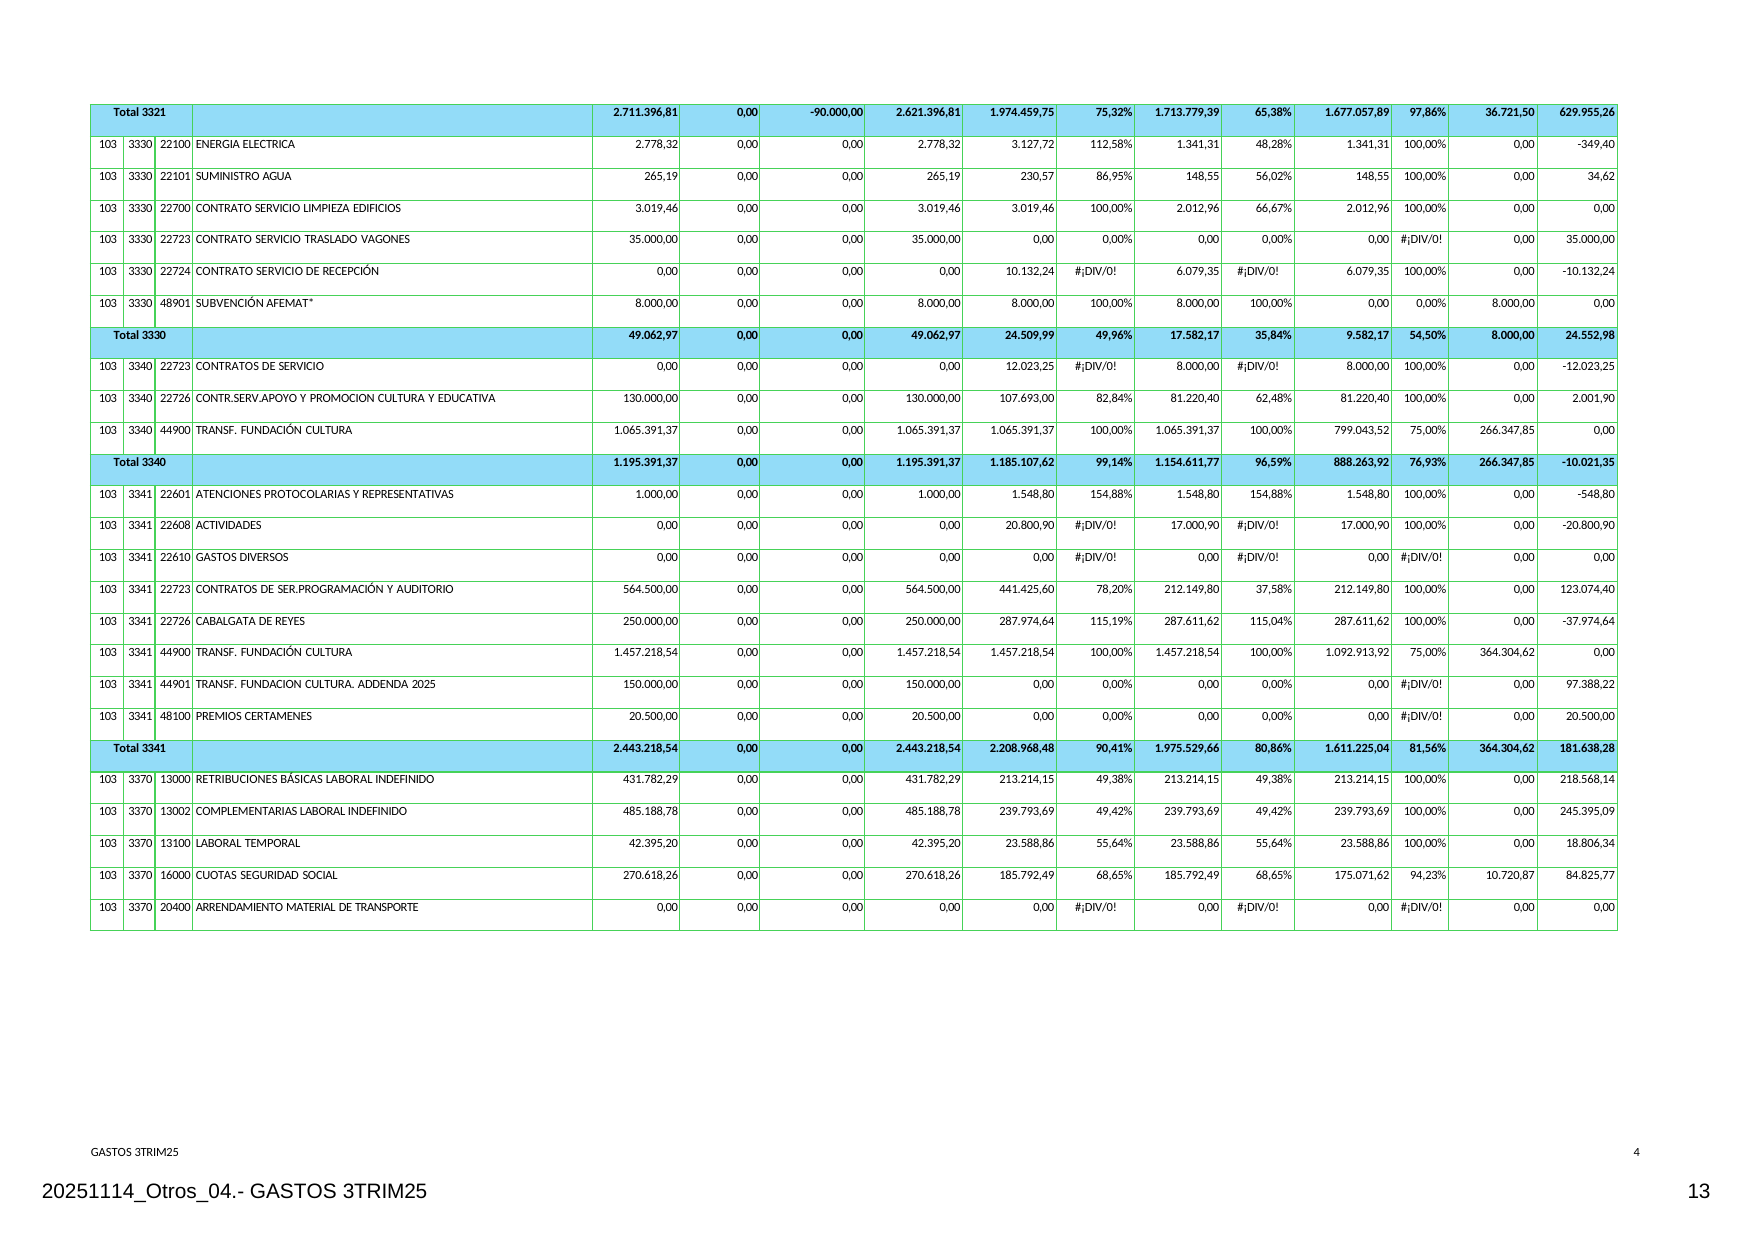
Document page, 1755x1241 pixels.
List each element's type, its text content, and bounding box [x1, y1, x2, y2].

table_cell 0,00 [1449, 614, 1537, 644]
table_cell 213.214,15 [1135, 773, 1221, 803]
table_cell 100,00% [1392, 582, 1448, 613]
table_cell 49,42% [1057, 804, 1134, 835]
table_cell 0,00 [680, 582, 759, 613]
table_cell COMPLEMENTARIAS LABORAL INDEFINIDO [193, 804, 592, 835]
table_cell 100,00% [1392, 804, 1448, 835]
table_cell 239.793,69 [963, 804, 1056, 835]
table_cell 0,00 [760, 359, 864, 390]
table_cell 0,00 [1538, 645, 1617, 676]
table_cell 24.552,98 [1538, 328, 1617, 358]
table_cell #¡DIV/0! [1057, 518, 1134, 549]
table_cell 1.611.225,04 [1295, 741, 1391, 771]
table_cell 8.000,00 [865, 296, 962, 327]
table_cell 3330 [124, 201, 154, 231]
table_cell 270.618,26 [593, 868, 679, 898]
table_cell 1.548,80 [1295, 486, 1391, 517]
table_cell 36.721,50 [1449, 105, 1537, 136]
table_cell #¡DIV/0! [1222, 264, 1294, 295]
table_cell -12.023,25 [1538, 359, 1617, 390]
table_cell 3370 [124, 804, 154, 835]
table_cell 2.778,32 [593, 137, 679, 168]
table_cell 154,88% [1222, 486, 1294, 517]
table_cell 103 [91, 804, 123, 835]
table_cell 18.806,34 [1538, 836, 1617, 867]
table_cell 0,00% [1057, 232, 1134, 263]
table_cell 103 [91, 423, 123, 454]
table_cell 218.568,14 [1538, 773, 1617, 803]
table_cell 0,00 [680, 359, 759, 390]
table_cell 1.457.218,54 [963, 645, 1056, 676]
table_cell 0,00 [760, 423, 864, 454]
table_cell 103 [91, 296, 123, 327]
table_cell 100,00% [1392, 391, 1448, 422]
table_cell 34,62 [1538, 169, 1617, 199]
table_cell 3330 [124, 137, 154, 168]
table_cell 44900 [156, 423, 192, 454]
table_cell 629.955,26 [1538, 105, 1617, 136]
table_cell 6.079,35 [1295, 264, 1391, 295]
table_cell 0,00 [1135, 677, 1221, 708]
table_cell 2.001,90 [1538, 391, 1617, 422]
table_cell 86,95% [1057, 169, 1134, 199]
table_cell 3341 [124, 486, 154, 517]
table_cell 12.023,25 [963, 359, 1056, 390]
table_cell #¡DIV/0! [1057, 550, 1134, 581]
table_cell 0,00 [865, 359, 962, 390]
table_cell -10.132,24 [1538, 264, 1617, 295]
table_cell 8.000,00 [1135, 359, 1221, 390]
table_cell 0,00 [760, 328, 864, 358]
table_cell 230,57 [963, 169, 1056, 199]
table_cell -10.021,35 [1538, 455, 1617, 485]
table_cell 23.588,86 [1135, 836, 1221, 867]
table_cell ARRENDAMIENTO MATERIAL DE TRANSPORTE [193, 900, 592, 930]
table_cell 0,00 [760, 201, 864, 231]
table_cell 266.347,85 [1449, 423, 1537, 454]
table_cell 0,00 [1538, 201, 1617, 231]
table_cell [193, 105, 592, 136]
table_cell 0,00 [760, 677, 864, 708]
table_cell 22723 [156, 232, 192, 263]
table_cell 148,55 [1295, 169, 1391, 199]
table_cell 150.000,00 [593, 677, 679, 708]
table_cell 103 [91, 677, 123, 708]
table_cell 68,65% [1222, 868, 1294, 898]
table_cell 10.132,24 [963, 264, 1056, 295]
table_cell 22700 [156, 201, 192, 231]
table_cell 103 [91, 137, 123, 168]
table_cell GASTOS DIVERSOS [193, 550, 592, 581]
table_cell 3370 [124, 773, 154, 803]
table_cell 564.500,00 [865, 582, 962, 613]
table_cell 22723 [156, 359, 192, 390]
table_cell 1.195.391,37 [865, 455, 962, 485]
table_cell 103 [91, 645, 123, 676]
table_cell 3341 [124, 614, 154, 644]
table_cell 17.582,17 [1135, 328, 1221, 358]
table_cell #¡DIV/0! [1057, 264, 1134, 295]
table_cell 1.457.218,54 [1135, 645, 1221, 676]
table_cell 100,00% [1392, 201, 1448, 231]
table_cell 0,00 [963, 677, 1056, 708]
table_cell #¡DIV/0! [1222, 900, 1294, 930]
table_cell 0,00 [680, 550, 759, 581]
table_cell 49,38% [1057, 773, 1134, 803]
table_cell 0,00 [760, 773, 864, 803]
table_cell 0,00 [1449, 518, 1537, 549]
table_cell 0,00 [1449, 582, 1537, 613]
table_cell 103 [91, 709, 123, 740]
table_cell 112,58% [1057, 137, 1134, 168]
table_cell 185.792,49 [963, 868, 1056, 898]
table_cell 265,19 [865, 169, 962, 199]
table_cell 10.720,87 [1449, 868, 1537, 898]
table_cell 3341 [124, 677, 154, 708]
table_cell 90,41% [1057, 741, 1134, 771]
table_cell 0,00 [1135, 550, 1221, 581]
table_cell 22726 [156, 614, 192, 644]
table_cell 1.065.391,37 [1135, 423, 1221, 454]
table_cell 0,00 [1538, 423, 1617, 454]
table_cell 3340 [124, 391, 154, 422]
table_cell 1.000,00 [593, 486, 679, 517]
table_cell 3.019,46 [963, 201, 1056, 231]
table_cell 0,00 [1538, 550, 1617, 581]
table_cell 0,00% [1392, 296, 1448, 327]
table_cell 0,00 [760, 296, 864, 327]
table_cell 888.263,92 [1295, 455, 1391, 485]
table_cell CONTR.SERV.APOYO Y PROMOCION CULTURA Y EDUCATIVA [193, 391, 592, 422]
table_cell 1.154.611,77 [1135, 455, 1221, 485]
table_cell 485.188,78 [865, 804, 962, 835]
table_cell 0,00% [1222, 232, 1294, 263]
table_cell 239.793,69 [1135, 804, 1221, 835]
table_cell 0,00 [680, 836, 759, 867]
table_cell 8.000,00 [1449, 328, 1537, 358]
table_cell 55,64% [1222, 836, 1294, 867]
table_cell 97.388,22 [1538, 677, 1617, 708]
table_cell 8.000,00 [963, 296, 1056, 327]
table_cell 81,56% [1392, 741, 1448, 771]
table_cell 6.079,35 [1135, 264, 1221, 295]
table_cell [193, 455, 592, 485]
table_cell 3330 [124, 296, 154, 327]
table_cell 287.611,62 [1295, 614, 1391, 644]
table_cell 62,48% [1222, 391, 1294, 422]
table_cell #¡DIV/0! [1222, 518, 1294, 549]
table_cell 265,19 [593, 169, 679, 199]
table_cell 22101 [156, 169, 192, 199]
table_cell 81.220,40 [1135, 391, 1221, 422]
table_cell 56,02% [1222, 169, 1294, 199]
table_cell 0,00 [1295, 550, 1391, 581]
table_cell 0,00 [1449, 232, 1537, 263]
table_cell 100,00% [1392, 169, 1448, 199]
table_cell 0,00 [760, 169, 864, 199]
table_cell 0,00 [760, 614, 864, 644]
table_cell 3341 [124, 518, 154, 549]
table_cell 0,00% [1057, 677, 1134, 708]
table_cell 97,86% [1392, 105, 1448, 136]
table_cell 154,88% [1057, 486, 1134, 517]
table_cell 0,00 [760, 868, 864, 898]
table_cell 431.782,29 [593, 773, 679, 803]
table_cell 0,00 [680, 391, 759, 422]
table_cell 0,00 [680, 169, 759, 199]
table_cell LABORAL TEMPORAL [193, 836, 592, 867]
table_cell 22601 [156, 486, 192, 517]
table_cell 0,00 [1295, 232, 1391, 263]
table_cell 35,84% [1222, 328, 1294, 358]
table_cell 0,00 [1449, 677, 1537, 708]
table_cell 35.000,00 [1538, 232, 1617, 263]
table_cell 0,00 [1449, 137, 1537, 168]
table_cell 8.000,00 [1295, 359, 1391, 390]
table_cell -37.974,64 [1538, 614, 1617, 644]
table_cell CONTRATO SERVICIO DE RECEPCIÓN [193, 264, 592, 295]
table_cell 0,00 [1449, 900, 1537, 930]
table_cell 0,00 [760, 264, 864, 295]
table_cell Total 3330 [91, 328, 192, 358]
table_cell RETRIBUCIONES BÁSICAS LABORAL INDEFINIDO [193, 773, 592, 803]
table_cell #¡DIV/0! [1222, 359, 1294, 390]
table_cell 212.149,80 [1295, 582, 1391, 613]
table_cell SUBVENCIÓN AFEMAT* [193, 296, 592, 327]
table_cell #¡DIV/0! [1392, 709, 1448, 740]
table_cell 100,00% [1392, 836, 1448, 867]
table_cell CABALGATA DE REYES [193, 614, 592, 644]
table_cell 0,00 [1449, 804, 1537, 835]
table_cell 0,00 [760, 582, 864, 613]
table_cell 49.062,97 [865, 328, 962, 358]
table_cell [193, 741, 592, 771]
table_cell 0,00 [680, 328, 759, 358]
table_cell 485.188,78 [593, 804, 679, 835]
table_cell 76,93% [1392, 455, 1448, 485]
table_cell 81.220,40 [1295, 391, 1391, 422]
table_cell 22610 [156, 550, 192, 581]
table_cell 13100 [156, 836, 192, 867]
table_cell 20.500,00 [1538, 709, 1617, 740]
table_cell 0,00 [1449, 836, 1537, 867]
table_cell 0,00 [680, 518, 759, 549]
table_cell 23.588,86 [963, 836, 1056, 867]
table_cell 0,00 [1449, 201, 1537, 231]
table_cell 2.443.218,54 [593, 741, 679, 771]
table_cell 8.000,00 [1449, 296, 1537, 327]
table_cell 0,00 [1449, 169, 1537, 199]
table_cell 0,00 [1449, 550, 1537, 581]
table_cell 0,00 [1449, 264, 1537, 295]
table_cell 22726 [156, 391, 192, 422]
table_cell 22724 [156, 264, 192, 295]
table_cell 0,00 [680, 264, 759, 295]
table_cell 2.208.968,48 [963, 741, 1056, 771]
table_cell CONTRATOS DE SERVICIO [193, 359, 592, 390]
table_cell -548,80 [1538, 486, 1617, 517]
table_cell 0,00 [680, 423, 759, 454]
table_cell Total 3341 [91, 741, 192, 771]
table_cell [193, 328, 592, 358]
table_cell 103 [91, 169, 123, 199]
table_cell 100,00% [1392, 518, 1448, 549]
table_cell 0,00 [963, 232, 1056, 263]
table_cell 22723 [156, 582, 192, 613]
table_cell 0,00 [593, 900, 679, 930]
table_cell 3340 [124, 359, 154, 390]
table_cell 0,00 [680, 645, 759, 676]
table_cell 564.500,00 [593, 582, 679, 613]
table_cell -20.800,90 [1538, 518, 1617, 549]
table_cell 3330 [124, 232, 154, 263]
table_cell 1.092.913,92 [1295, 645, 1391, 676]
table_cell 0,00 [680, 741, 759, 771]
table_cell 48100 [156, 709, 192, 740]
table_cell 0,00 [865, 900, 962, 930]
table_cell 1.677.057,89 [1295, 105, 1391, 136]
table_cell 270.618,26 [865, 868, 962, 898]
table_cell 2.443.218,54 [865, 741, 962, 771]
table_cell 0,00 [760, 232, 864, 263]
table_cell 3330 [124, 169, 154, 199]
table_cell 2.012,96 [1295, 201, 1391, 231]
table_cell 0,00 [1538, 900, 1617, 930]
table_cell 0,00 [1449, 486, 1537, 517]
table_cell 3330 [124, 264, 154, 295]
table_cell 103 [91, 391, 123, 422]
table_cell 17.000,90 [1295, 518, 1391, 549]
table_cell 35.000,00 [593, 232, 679, 263]
table_cell 0,00 [865, 264, 962, 295]
table_cell 100,00% [1057, 645, 1134, 676]
table_cell 23.588,86 [1295, 836, 1391, 867]
table_cell 96,59% [1222, 455, 1294, 485]
table_cell 0,00 [1135, 709, 1221, 740]
table_cell 287.611,62 [1135, 614, 1221, 644]
table_cell 0,00 [680, 137, 759, 168]
table_cell 100,00% [1392, 359, 1448, 390]
table_cell 1.341,31 [1295, 137, 1391, 168]
table_cell 0,00 [865, 550, 962, 581]
table_cell 3341 [124, 582, 154, 613]
table_cell 0,00 [760, 741, 864, 771]
table_cell 44901 [156, 677, 192, 708]
table_cell 20.800,90 [963, 518, 1056, 549]
table_cell 0,00 [680, 201, 759, 231]
table_cell 0,00 [963, 709, 1056, 740]
table_cell 103 [91, 868, 123, 898]
table_cell Total 3340 [91, 455, 192, 485]
table_cell 0,00 [760, 455, 864, 485]
table_cell 49,38% [1222, 773, 1294, 803]
table_cell 103 [91, 264, 123, 295]
table_cell 49,96% [1057, 328, 1134, 358]
table_cell 1.974.459,75 [963, 105, 1056, 136]
table_cell 48,28% [1222, 137, 1294, 168]
table_cell -90.000,00 [760, 105, 864, 136]
table_cell 0,00 [680, 709, 759, 740]
table_cell 0,00 [760, 518, 864, 549]
table_cell 17.000,90 [1135, 518, 1221, 549]
table_cell 75,00% [1392, 645, 1448, 676]
table_cell 0,00 [760, 137, 864, 168]
table_cell 100,00% [1057, 201, 1134, 231]
table_cell CONTRATO SERVICIO TRASLADO VAGONES [193, 232, 592, 263]
table_cell 103 [91, 359, 123, 390]
table_cell 100,00% [1392, 486, 1448, 517]
table_cell 115,19% [1057, 614, 1134, 644]
table_cell 130.000,00 [593, 391, 679, 422]
table_cell 103 [91, 518, 123, 549]
table_cell 8.000,00 [593, 296, 679, 327]
table_cell 3.019,46 [593, 201, 679, 231]
table_cell 100,00% [1222, 645, 1294, 676]
table_cell 0,00 [963, 900, 1056, 930]
table_cell 3341 [124, 645, 154, 676]
table_cell 250.000,00 [865, 614, 962, 644]
table_cell 0,00 [1135, 232, 1221, 263]
table_cell 66,67% [1222, 201, 1294, 231]
table_cell 0,00 [760, 709, 864, 740]
table_cell 42.395,20 [865, 836, 962, 867]
table_cell 1.457.218,54 [865, 645, 962, 676]
table_cell 1.065.391,37 [963, 423, 1056, 454]
table_cell TRANSF. FUNDACION CULTURA. ADDENDA 2025 [193, 677, 592, 708]
table_cell 0,00 [680, 773, 759, 803]
table_cell 9.582,17 [1295, 328, 1391, 358]
table_cell 103 [91, 582, 123, 613]
table_cell 0,00 [680, 296, 759, 327]
table_cell 103 [91, 836, 123, 867]
table_cell 100,00% [1392, 264, 1448, 295]
table_cell 0,00 [963, 550, 1056, 581]
table_cell 0,00 [1135, 900, 1221, 930]
table_cell PREMIOS CERTAMENES [193, 709, 592, 740]
table_cell 100,00% [1222, 423, 1294, 454]
table_cell 103 [91, 486, 123, 517]
table_cell 0,00 [593, 518, 679, 549]
table_cell 22100 [156, 137, 192, 168]
table_cell #¡DIV/0! [1392, 900, 1448, 930]
table_cell 100,00% [1392, 614, 1448, 644]
table_cell ACTIVIDADES [193, 518, 592, 549]
table_cell 212.149,80 [1135, 582, 1221, 613]
table_cell ATENCIONES PROTOCOLARIAS Y REPRESENTATIVAS [193, 486, 592, 517]
table_cell 20.500,00 [593, 709, 679, 740]
table_cell 16000 [156, 868, 192, 898]
table_cell 0,00 [1295, 296, 1391, 327]
table_cell 0,00 [760, 645, 864, 676]
table_cell 1.185.107,62 [963, 455, 1056, 485]
table_cell 42.395,20 [593, 836, 679, 867]
table_cell 1.548,80 [1135, 486, 1221, 517]
table_cell 100,00% [1057, 296, 1134, 327]
table_cell 364.304,62 [1449, 741, 1537, 771]
table_cell 185.792,49 [1135, 868, 1221, 898]
table_cell 0,00% [1222, 677, 1294, 708]
table_cell 99,14% [1057, 455, 1134, 485]
table_cell 1.341,31 [1135, 137, 1221, 168]
table_cell 1.975.529,66 [1135, 741, 1221, 771]
table_cell 2.711.396,81 [593, 105, 679, 136]
table_cell 65,38% [1222, 105, 1294, 136]
table_cell 82,84% [1057, 391, 1134, 422]
table_cell 0,00 [680, 868, 759, 898]
table_cell 20400 [156, 900, 192, 930]
table_cell 3370 [124, 868, 154, 898]
table_cell 0,00% [1057, 709, 1134, 740]
table_cell CONTRATOS DE SER.PROGRAMACIÓN Y AUDITORIO [193, 582, 592, 613]
table_cell 266.347,85 [1449, 455, 1537, 485]
table_cell 0,00 [1449, 391, 1537, 422]
table_cell 175.071,62 [1295, 868, 1391, 898]
table_cell 441.425,60 [963, 582, 1056, 613]
table_cell 0,00 [760, 486, 864, 517]
table_cell #¡DIV/0! [1222, 550, 1294, 581]
table_cell 54,50% [1392, 328, 1448, 358]
table_cell 2.621.396,81 [865, 105, 962, 136]
table_cell TRANSF. FUNDACIÓN CULTURA [193, 645, 592, 676]
table_cell 130.000,00 [865, 391, 962, 422]
table_cell 2.012,96 [1135, 201, 1221, 231]
table_cell 1.065.391,37 [865, 423, 962, 454]
table_cell 103 [91, 900, 123, 930]
table_cell 44900 [156, 645, 192, 676]
table_cell 431.782,29 [865, 773, 962, 803]
table_cell #¡DIV/0! [1057, 359, 1134, 390]
table_cell 0,00 [1449, 709, 1537, 740]
table_cell 35.000,00 [865, 232, 962, 263]
table_cell 100,00% [1222, 296, 1294, 327]
table_cell 0,00 [865, 518, 962, 549]
table_cell 0,00 [593, 264, 679, 295]
table_cell 0,00 [680, 105, 759, 136]
table_cell 48901 [156, 296, 192, 327]
table_cell 3341 [124, 550, 154, 581]
table_cell 103 [91, 550, 123, 581]
table_cell 103 [91, 201, 123, 231]
table_cell #¡DIV/0! [1057, 900, 1134, 930]
table_cell 0,00 [760, 391, 864, 422]
table_cell 0,00 [760, 900, 864, 930]
table_cell 1.065.391,37 [593, 423, 679, 454]
table_cell 115,04% [1222, 614, 1294, 644]
table_cell 0,00 [1295, 709, 1391, 740]
table_cell 3370 [124, 900, 154, 930]
table_cell 364.304,62 [1449, 645, 1537, 676]
table_cell 8.000,00 [1135, 296, 1221, 327]
table_cell 0,00 [1295, 677, 1391, 708]
table_cell 13002 [156, 804, 192, 835]
table_cell SUMINISTRO AGUA [193, 169, 592, 199]
table_cell 0,00 [593, 550, 679, 581]
table_cell 0,00 [1538, 296, 1617, 327]
table_cell 123.074,40 [1538, 582, 1617, 613]
table_cell 49.062,97 [593, 328, 679, 358]
table_cell 239.793,69 [1295, 804, 1391, 835]
table_cell 1.195.391,37 [593, 455, 679, 485]
table_cell 213.214,15 [963, 773, 1056, 803]
table_cell #¡DIV/0! [1392, 677, 1448, 708]
table_cell 0,00 [680, 677, 759, 708]
table_cell 24.509,99 [963, 328, 1056, 358]
table_cell 94,23% [1392, 868, 1448, 898]
table_cell 0,00 [1449, 359, 1537, 390]
table_cell 1.713.779,39 [1135, 105, 1221, 136]
table_cell 2.778,32 [865, 137, 962, 168]
table_cell CONTRATO SERVICIO LIMPIEZA EDIFICIOS [193, 201, 592, 231]
table_cell 250.000,00 [593, 614, 679, 644]
table_cell 80,86% [1222, 741, 1294, 771]
table_cell 20.500,00 [865, 709, 962, 740]
table_cell 245.395,09 [1538, 804, 1617, 835]
table_cell 0,00% [1222, 709, 1294, 740]
table_cell 55,64% [1057, 836, 1134, 867]
table_cell 49,42% [1222, 804, 1294, 835]
table_cell 213.214,15 [1295, 773, 1391, 803]
table_cell 150.000,00 [865, 677, 962, 708]
table_cell 148,55 [1135, 169, 1221, 199]
table_cell 100,00% [1057, 423, 1134, 454]
table_cell 22608 [156, 518, 192, 549]
table_cell 103 [91, 773, 123, 803]
table_cell -349,40 [1538, 137, 1617, 168]
table_cell 0,00 [680, 900, 759, 930]
table_cell 0,00 [680, 232, 759, 263]
table_cell 0,00 [680, 486, 759, 517]
table_cell 0,00 [680, 614, 759, 644]
table_cell ENERGIA ELECTRICA [193, 137, 592, 168]
table_cell 0,00 [680, 804, 759, 835]
table_cell 100,00% [1392, 137, 1448, 168]
table_cell 1.548,80 [963, 486, 1056, 517]
table_cell 0,00 [760, 804, 864, 835]
table_cell 0,00 [760, 550, 864, 581]
table_cell 3.127,72 [963, 137, 1056, 168]
table_cell 0,00 [1449, 773, 1537, 803]
table_cell 103 [91, 232, 123, 263]
table_cell Total 3321 [91, 105, 192, 136]
table_cell 13000 [156, 773, 192, 803]
table_cell CUOTAS SEGURIDAD SOCIAL [193, 868, 592, 898]
table_cell TRANSF. FUNDACIÓN CULTURA [193, 423, 592, 454]
table_cell 3341 [124, 709, 154, 740]
table_cell 1.000,00 [865, 486, 962, 517]
table_cell #¡DIV/0! [1392, 550, 1448, 581]
table_cell 799.043,52 [1295, 423, 1391, 454]
table_cell 78,20% [1057, 582, 1134, 613]
table_cell 84.825,77 [1538, 868, 1617, 898]
table_cell 68,65% [1057, 868, 1134, 898]
table_cell 1.457.218,54 [593, 645, 679, 676]
table_cell 0,00 [680, 455, 759, 485]
table_cell 181.638,28 [1538, 741, 1617, 771]
table_cell 100,00% [1392, 773, 1448, 803]
table_cell 3370 [124, 836, 154, 867]
table_cell 0,00 [593, 359, 679, 390]
table_cell 3340 [124, 423, 154, 454]
table_cell 3.019,46 [865, 201, 962, 231]
table_cell 0,00 [760, 836, 864, 867]
table_cell 103 [91, 614, 123, 644]
table_cell 75,32% [1057, 105, 1134, 136]
table_cell #¡DIV/0! [1392, 232, 1448, 263]
table_cell 75,00% [1392, 423, 1448, 454]
table_cell 287.974,64 [963, 614, 1056, 644]
table_cell 0,00 [1295, 900, 1391, 930]
table_cell 107.693,00 [963, 391, 1056, 422]
table_cell 37,58% [1222, 582, 1294, 613]
